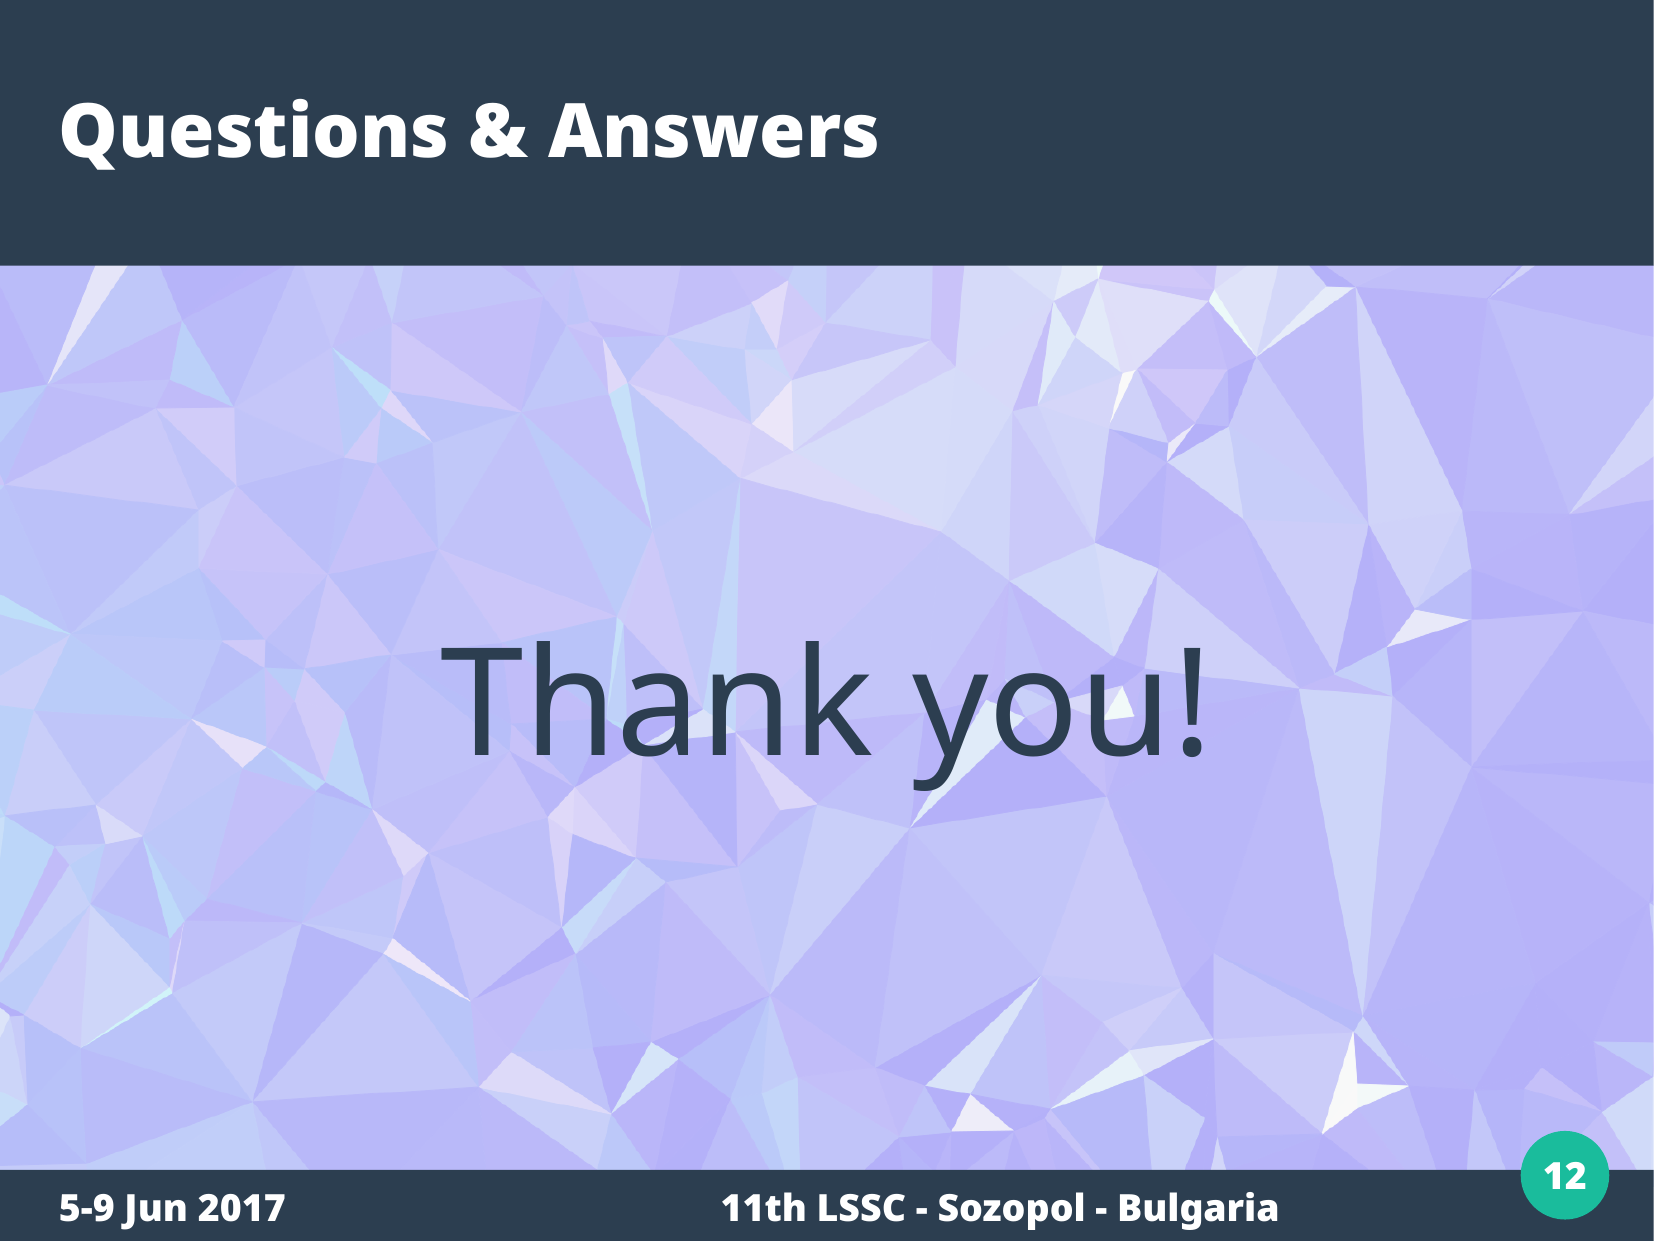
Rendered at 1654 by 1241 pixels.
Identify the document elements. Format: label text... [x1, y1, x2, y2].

subtitle Thank you! [59, 332, 1595, 1063]
picture [0, 266, 1654, 1169]
title Questions & Answers [59, 49, 1595, 207]
